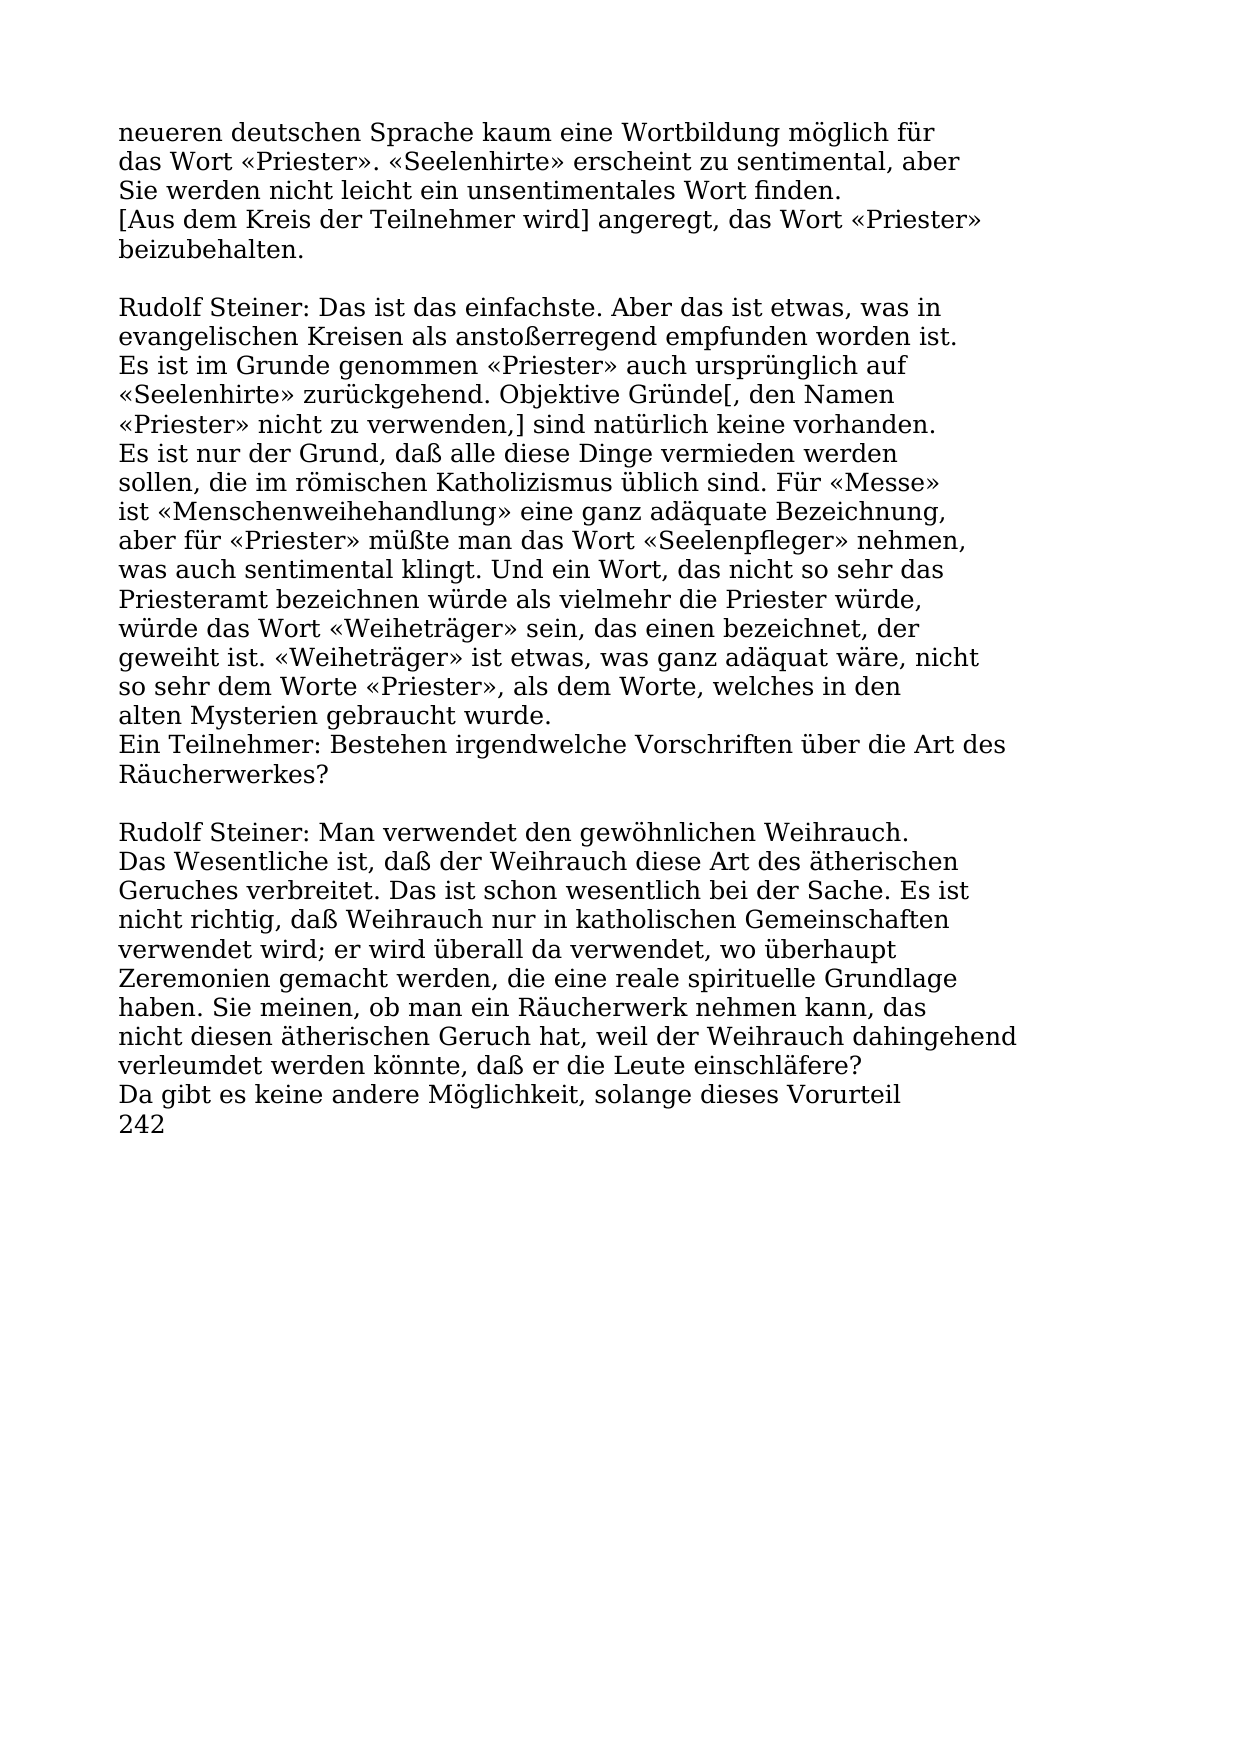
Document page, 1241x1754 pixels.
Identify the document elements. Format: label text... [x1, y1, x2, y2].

text so sehr dem Worte «Priester», als dem Worte, welches in den [118, 672, 1122, 701]
text Ein Teilnehmer: Bestehen irgendwelche Vorschriften über die Art des [118, 731, 1122, 760]
text nicht diesen ätherischen Geruch hat, weil der Weihrauch dahingehend verleumdet werden könnte, daß er die Leute einschläfere? [118, 1022, 1122, 1081]
text Das Wesentliche ist, daß der Weihrauch diese Art des ätherischen [118, 847, 1122, 876]
text «Priester» nicht zu verwenden,] sind natürlich keine vorhanden. [118, 410, 1122, 439]
text Priesteramt bezeichnen würde als vielmehr die Priester würde, [118, 585, 1122, 614]
text Rudolf Steiner: Man verwendet den gewöhnlichen Weihrauch. [118, 818, 1122, 847]
text Räucherwerkes? [118, 760, 1122, 789]
text sollen, die im römischen Katholizismus üblich sind. Für «Messe» [118, 468, 1122, 497]
text Sie werden nicht leicht ein unsentimentales Wort finden. [118, 176, 1122, 206]
text neueren deutschen Sprache kaum eine Wortbildung möglich für [118, 118, 1122, 147]
text Zeremonien gemacht werden, die eine reale spirituelle Grundlage [118, 964, 1122, 993]
text «Seelenhirte» zurückgehend. Objektive Gründe[, den Namen [118, 381, 1122, 410]
text was auch sentimental klingt. Und ein Wort, das nicht so sehr das [118, 556, 1122, 585]
text Rudolf Steiner: Das ist das einfachste. Aber das ist etwas, was in [118, 293, 1122, 322]
text Da gibt es keine andere Möglichkeit, solange dieses Vorurteil [118, 1081, 1122, 1110]
text würde das Wort «Weiheträger» sein, das einen bezeichnet, der [118, 614, 1122, 643]
text [Aus dem Kreis der Teilnehmer wird] angeregt, das Wort «Priester» beizubehalten. [118, 206, 1122, 264]
text verwendet wird; er wird überall da verwendet, wo überhaupt [118, 935, 1122, 964]
text Es ist im Grunde genommen «Priester» auch ursprünglich auf [118, 351, 1122, 381]
text Geruches verbreitet. Das ist schon wesentlich bei der Sache. Es ist [118, 876, 1122, 906]
text geweiht ist. «Weiheträger» ist etwas, was ganz adäquat wäre, nicht [118, 643, 1122, 672]
text das Wort «Priester». «Seelenhirte» erscheint zu sentimental, aber [118, 147, 1122, 176]
text Es ist nur der Grund, daß alle diese Dinge vermieden werden [118, 439, 1122, 468]
text alten Mysterien gebraucht wurde. [118, 701, 1122, 731]
text nicht richtig, daß Weihrauch nur in katholischen Gemeinschaften [118, 906, 1122, 935]
text aber für «Priester» müßte man das Wort «Seelenpfleger» nehmen, [118, 526, 1122, 556]
text ist «Menschenweihehandlung» eine ganz adäquate Bezeichnung, [118, 497, 1122, 526]
text 242 [118, 1110, 1122, 1139]
text haben. Sie meinen, ob man ein Räucherwerk nehmen kann, das [118, 993, 1122, 1022]
text evangelischen Kreisen als anstoßerregend empfunden worden ist. [118, 322, 1122, 351]
